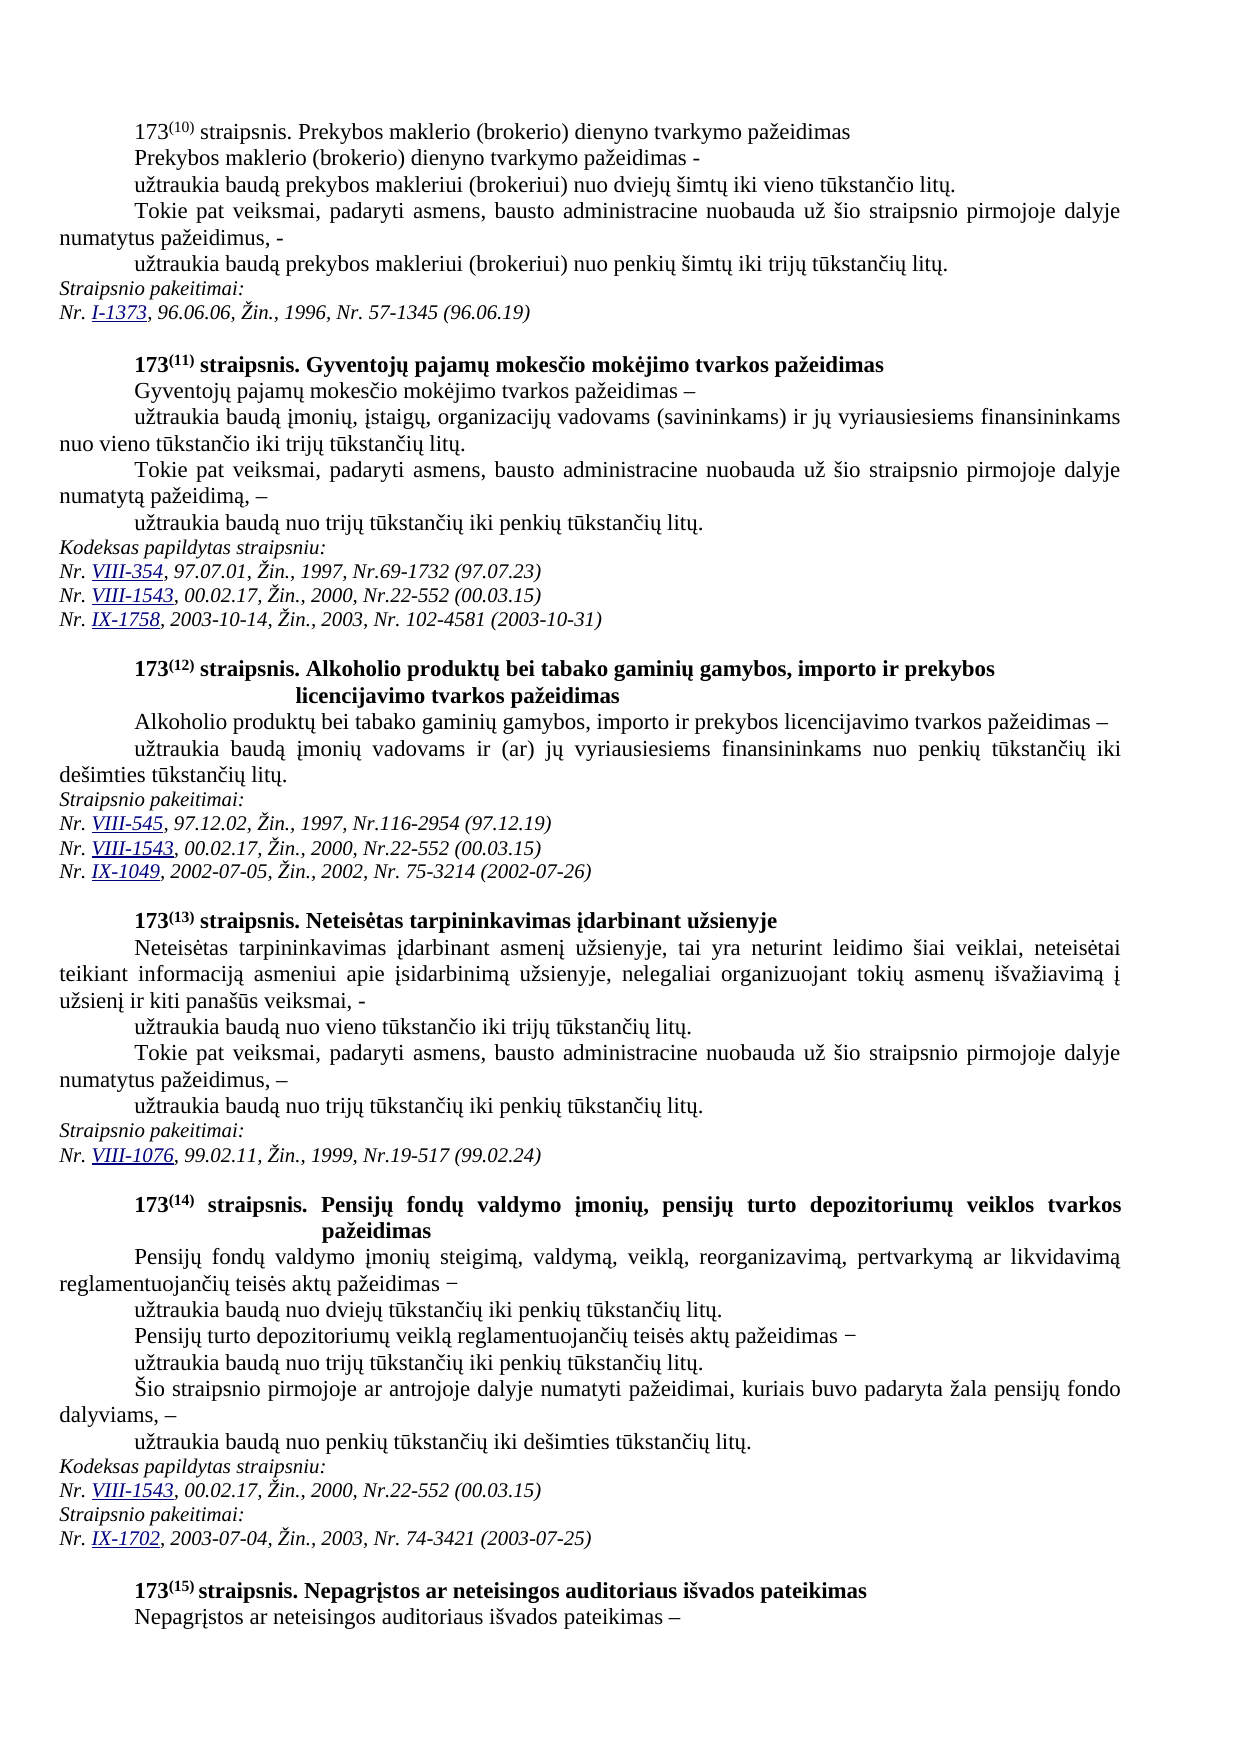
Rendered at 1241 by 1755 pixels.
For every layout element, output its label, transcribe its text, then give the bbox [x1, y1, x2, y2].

text užtraukia baudą prekybos makleriui (brokeriui) nuo dviejų šimtų iki vieno tūkstančio litų. [59, 171, 1122, 197]
text Pensijų turto depozitoriumų veiklą reglamentuojančių teisės aktų pažeidimas − [59, 1322, 1122, 1349]
text Tokie pat veiksmai, padaryti asmens, bausto administracine nuobauda už šio straipsnio pirmojoje dalyje numatytus pažeidimus, - [59, 197, 1122, 250]
text 173(12) straipsnis. Alkoholio produktų bei tabako gaminių gamybos, importo ir prekybos [134, 656, 1122, 682]
text Kodeksas papildytas straipsniu: [59, 1454, 1122, 1478]
text Kodeksas papildytas straipsniu: [59, 535, 1122, 559]
text 173(11) straipsnis. Gyventojų pajamų mokesčio mokėjimo tvarkos pažeidimas [59, 351, 1122, 377]
text Prekybos maklerio (brokerio) dienyno tvarkymo pažeidimas - [59, 144, 1122, 171]
text Nr. IX-1049, 2002-07-05, Žin., 2002, Nr. 75-3214 (2002-07-26) [59, 859, 1122, 883]
text Straipsnio pakeitimai: [59, 1502, 1122, 1526]
text Straipsnio pakeitimai: [59, 276, 1122, 300]
text užtraukia baudą įmonių vadovams ir (ar) jų vyriausiesiems finansininkams nuo penkių tūkstančių iki dešimties tūkstančių litų. [59, 734, 1122, 787]
text Nr. VIII-354, 97.07.01, Žin., 1997, Nr.69-1732 (97.07.23) [59, 559, 1122, 583]
text Nr. VIII-1543, 00.02.17, Žin., 2000, Nr.22-552 (00.03.15) [59, 583, 1122, 607]
text Šio straipsnio pirmojoje ar antrojoje dalyje numatyti pažeidimai, kuriais buvo padaryta žala pensijų fondo dalyviams, – [59, 1375, 1122, 1428]
text Alkoholio produktų bei tabako gaminių gamybos, importo ir prekybos licencijavimo tvarkos pažeidimas – [59, 708, 1122, 734]
text Nr. IX-1702, 2003-07-04, Žin., 2003, Nr. 74-3421 (2003-07-25) [59, 1526, 1122, 1550]
text Gyventojų pajamų mokesčio mokėjimo tvarkos pažeidimas – [59, 377, 1122, 403]
text Nr. I-1373, 96.06.06, Žin., 1996, Nr. 57-1345 (96.06.19) [59, 300, 1122, 324]
text Nepagrįstos ar neteisingos auditoriaus išvados pateikimas – [59, 1603, 1122, 1629]
text 173(15) straipsnis. Nepagrįstos ar neteisingos auditoriaus išvados pateikimas [59, 1577, 1122, 1603]
text užtraukia baudą nuo penkių tūkstančių iki dešimties tūkstančių litų. [59, 1428, 1122, 1454]
text Tokie pat veiksmai, padaryti asmens, bausto administracine nuobauda už šio straipsnio pirmojoje dalyje numatytus pažeidimus, – [59, 1039, 1122, 1092]
text 173(13) straipsnis. Neteisėtas tarpininkavimas įdarbinant užsienyje [59, 908, 1122, 934]
text užtraukia baudą nuo trijų tūkstančių iki penkių tūkstančių litų. [59, 1349, 1122, 1375]
text 173(14) straipsnis. Pensijų fondų valdymo įmonių, pensijų turto depozitoriumų veiklos tvarkos pažeidimas [134, 1191, 1122, 1243]
text Nr. VIII-545, 97.12.02, Žin., 1997, Nr.116-2954 (97.12.19) [59, 811, 1122, 835]
text Nr. VIII-1543, 00.02.17, Žin., 2000, Nr.22-552 (00.03.15) [59, 835, 1122, 859]
text užtraukia baudą nuo dviejų tūkstančių iki penkių tūkstančių litų. [59, 1296, 1122, 1322]
text užtraukia baudą prekybos makleriui (brokeriui) nuo penkių šimtų iki trijų tūkstančių litų. [59, 250, 1122, 276]
text Straipsnio pakeitimai: [59, 1118, 1122, 1142]
text užtraukia baudą įmonių, įstaigų, organizacijų vadovams (savininkams) ir jų vyriausiesiems finansininkams nuo vieno tūkstančio iki trijų tūkstančių litų. [59, 403, 1122, 456]
text Nr. VIII-1076, 99.02.11, Žin., 1999, Nr.19-517 (99.02.24) [59, 1142, 1122, 1167]
text užtraukia baudą nuo trijų tūkstančių iki penkių tūkstančių litų. [59, 509, 1122, 535]
text Tokie pat veiksmai, padaryti asmens, bausto administracine nuobauda už šio straipsnio pirmojoje dalyje numatytą pažeidimą, – [59, 456, 1122, 509]
text užtraukia baudą nuo trijų tūkstančių iki penkių tūkstančių litų. [59, 1092, 1122, 1118]
text užtraukia baudą nuo vieno tūkstančio iki trijų tūkstančių litų. [59, 1013, 1122, 1039]
text Pensijų fondų valdymo įmonių steigimą, valdymą, veiklą, reorganizavimą, pertvarkymą ar likvidavimą reglamentuojančių teisės aktų pažeidimas − [59, 1243, 1122, 1296]
text Straipsnio pakeitimai: [59, 787, 1122, 811]
text 173(10) straipsnis. Prekybos maklerio (brokerio) dienyno tvarkymo pažeidimas [59, 118, 1122, 144]
text Neteisėtas tarpininkavimas įdarbinant asmenį užsienyje, tai yra neturint leidimo šiai veiklai, neteisėtai teikiant informaciją asmeniui apie įsidarbinimą užsienyje, nelegaliai organizuojant tokių asmenų išvažiavimą į užsienį ir kiti panašūs veiksmai, - [59, 934, 1122, 1013]
text licencijavimo tvarkos pažeidimas [295, 682, 1122, 708]
text Nr. VIII-1543, 00.02.17, Žin., 2000, Nr.22-552 (00.03.15) [59, 1478, 1122, 1502]
text Nr. IX-1758, 2003-10-14, Žin., 2003, Nr. 102-4581 (2003-10-31) [59, 607, 1122, 631]
